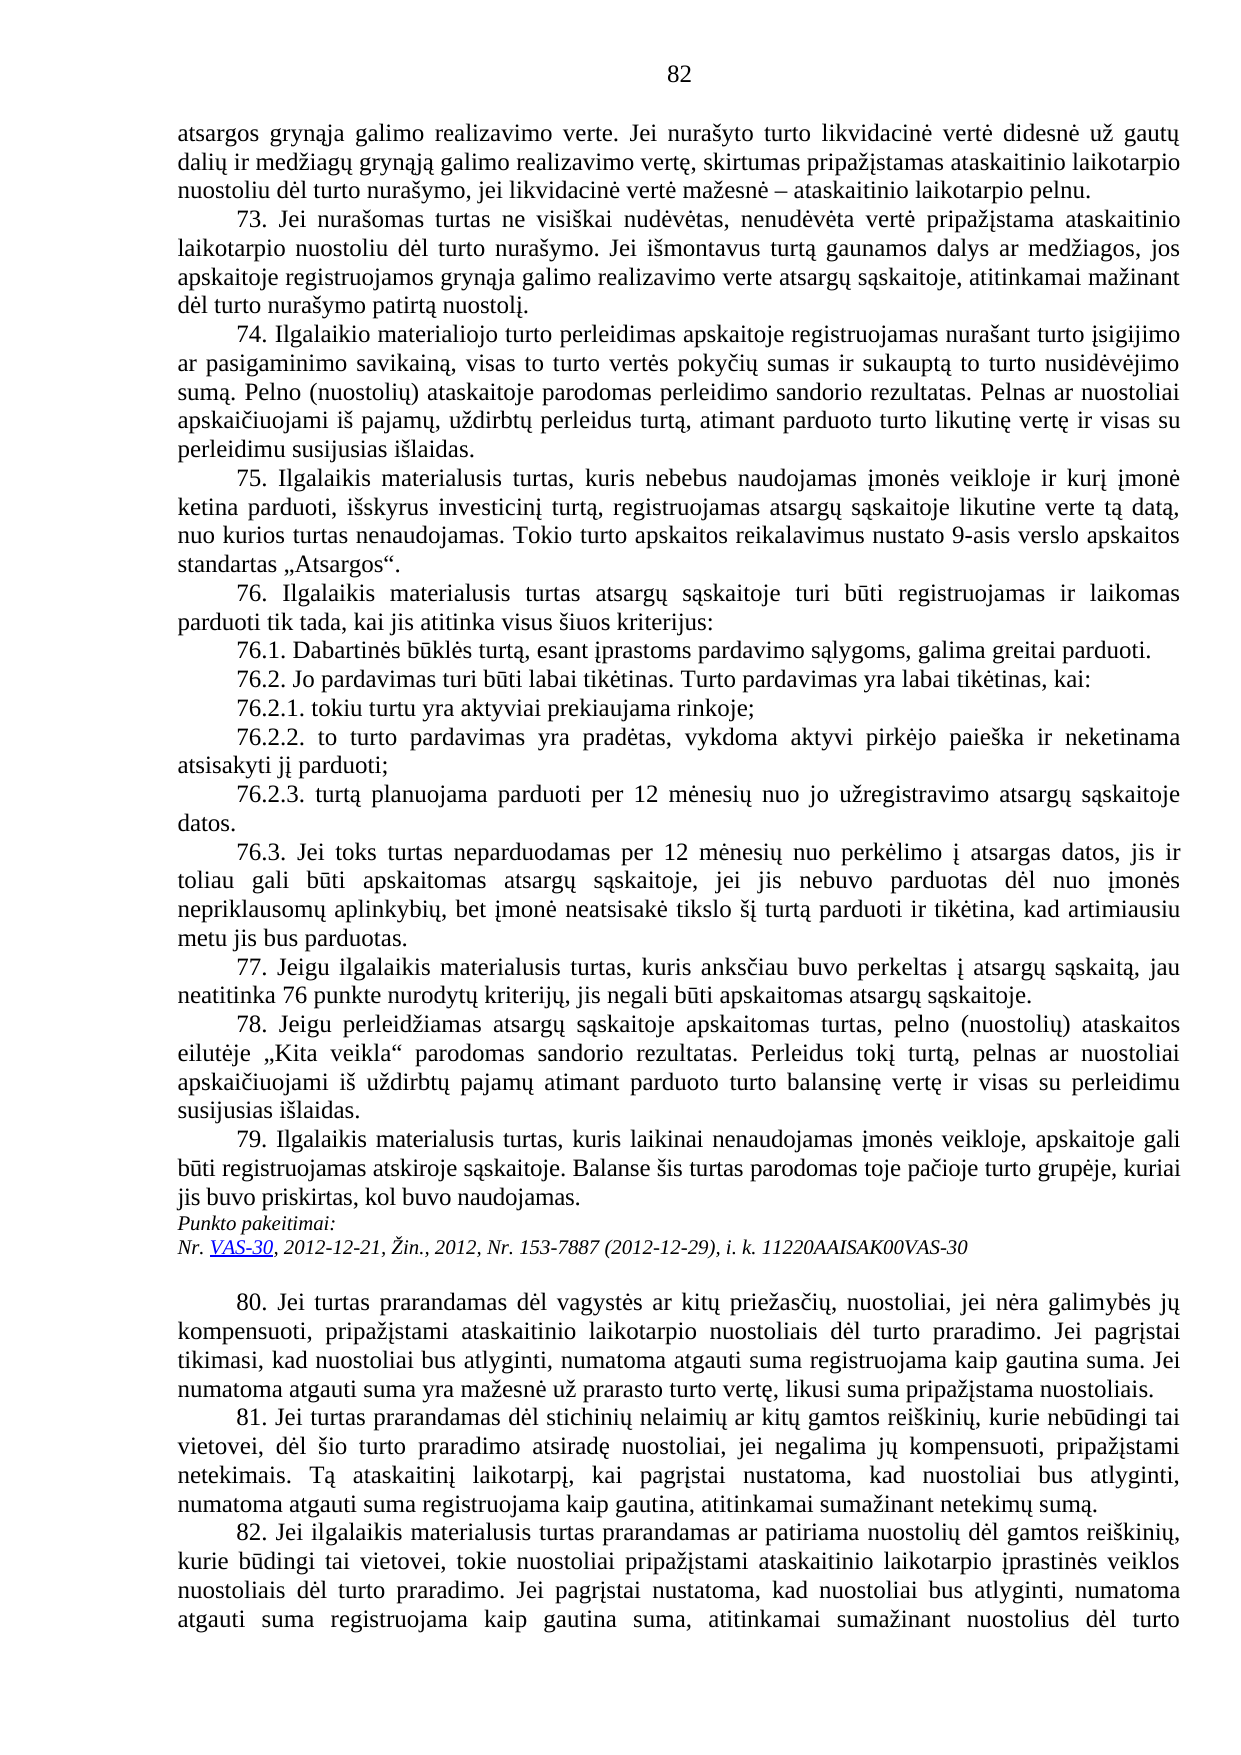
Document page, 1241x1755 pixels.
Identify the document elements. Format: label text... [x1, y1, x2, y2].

text 82. Jei ilgalaikis materialusis turtas prarandamas ar patiriama nuostolių dėl gamtos reiškinių, kurie būdingi tai vietovei, tokie nuostoliai pripažįstami ataskaitinio laikotarpio įprastinės veiklos nuostoliais dėl turto praradimo. Jei pagrįstai nustatoma, kad nuostoliai bus atlyginti, numatoma atgauti suma registruojama kaip gautina suma, atitinkamai sumažinant nuostolius dėl turto [177, 1517, 1181, 1632]
text 79. Ilgalaikis materialusis turtas, kuris laikinai nenaudojamas įmonės veikloje, apskaitoje gali būti registruojamas atskiroje sąskaitoje. Balanse šis turtas parodomas toje pačioje turto grupėje, kuriai jis buvo priskirtas, kol buvo naudojamas. [177, 1124, 1181, 1211]
text 76.2.3. turtą planuojama parduoti per 12 mėnesių nuo jo užregistravimo atsargų sąskaitoje datos. [177, 779, 1181, 837]
text 76.2.2. to turto pardavimas yra pradėtas, vykdoma aktyvi pirkėjo paieška ir neketinama atsisakyti jį parduoti; [177, 722, 1181, 779]
text 76.2.1. tokiu turtu yra aktyviai prekiaujama rinkoje; [177, 693, 1181, 722]
text 76.3. Jei toks turtas neparduodamas per 12 mėnesių nuo perkėlimo į atsargas datos, jis ir toliau gali būti apskaitomas atsargų sąskaitoje, jei jis nebuvo parduotas dėl nuo įmonės nepriklausomų aplinkybių, bet įmonė neatsisakė tikslo šį turtą parduoti ir tikėtina, kad artimiausiu metu jis bus parduotas. [177, 837, 1181, 952]
text atsargos grynąja galimo realizavimo verte. Jei nurašyto turto likvidacinė vertė didesnė už gautų dalių ir medžiagų grynąją galimo realizavimo vertę, skirtumas pripažįstamas ataskaitinio laikotarpio nuostoliu dėl turto nurašymo, jei likvidacinė vertė mažesnė – ataskaitinio laikotarpio pelnu. [177, 118, 1181, 204]
text 76.2. Jo pardavimas turi būti labai tikėtinas. Turto pardavimas yra labai tikėtinas, kai: [177, 664, 1181, 693]
text 80. Jei turtas prarandamas dėl vagystės ar kitų priežasčių, nuostoliai, jei nėra galimybės jų kompensuoti, pripažįstami ataskaitinio laikotarpio nuostoliais dėl turto praradimo. Jei pagrįstai tikimasi, kad nuostoliai bus atlyginti, numatoma atgauti suma registruojama kaip gautina suma. Jei numatoma atgauti suma yra mažesnė už prarasto turto vertę, likusi suma pripažįstama nuostoliais. [177, 1287, 1181, 1402]
text 81. Jei turtas prarandamas dėl stichinių nelaimių ar kitų gamtos reiškinių, kurie nebūdingi tai vietovei, dėl šio turto praradimo atsiradę nuostoliai, jei negalima jų kompensuoti, pripažįstami netekimais. Tą ataskaitinį laikotarpį, kai pagrįstai nustatoma, kad nuostoliai bus atlyginti, numatoma atgauti suma registruojama kaip gautina, atitinkamai sumažinant netekimų sumą. [177, 1402, 1181, 1517]
text 74. Ilgalaikio materialiojo turto perleidimas apskaitoje registruojamas nurašant turto įsigijimo ar pasigaminimo savikainą, visas to turto vertės pokyčių sumas ir sukauptą to turto nusidėvėjimo sumą. Pelno (nuostolių) ataskaitoje parodomas perleidimo sandorio rezultatas. Pelnas ar nuostoliai apskaičiuojami iš pajamų, uždirbtų perleidus turtą, atimant parduoto turto likutinę vertę ir visas su perleidimu susijusias išlaidas. [177, 319, 1181, 463]
text Nr. VAS-30, 2012-12-21, Žin., 2012, Nr. 153-7887 (2012-12-29), i. k. 11220AAISAK00VAS-30 [177, 1235, 1181, 1259]
text 73. Jei nurašomas turtas ne visiškai nudėvėtas, nenudėvėta vertė pripažįstama ataskaitinio laikotarpio nuostoliu dėl turto nurašymo. Jei išmontavus turtą gaunamos dalys ar medžiagos, jos apskaitoje registruojamos grynąja galimo realizavimo verte atsargų sąskaitoje, atitinkamai mažinant dėl turto nurašymo patirtą nuostolį. [177, 204, 1181, 319]
text 78. Jeigu perleidžiamas atsargų sąskaitoje apskaitomas turtas, pelno (nuostolių) ataskaitos eilutėje „Kita veikla“ parodomas sandorio rezultatas. Perleidus tokį turtą, pelnas ar nuostoliai apskaičiuojami iš uždirbtų pajamų atimant parduoto turto balansinę vertę ir visas su perleidimu susijusias išlaidas. [177, 1009, 1181, 1124]
text 77. Jeigu ilgalaikis materialusis turtas, kuris anksčiau buvo perkeltas į atsargų sąskaitą, jau neatitinka 76 punkte nurodytų kriterijų, jis negali būti apskaitomas atsargų sąskaitoje. [177, 952, 1181, 1009]
text 76. Ilgalaikis materialusis turtas atsargų sąskaitoje turi būti registruojamas ir laikomas parduoti tik tada, kai jis atitinka visus šiuos kriterijus: [177, 578, 1181, 636]
text 75. Ilgalaikis materialusis turtas, kuris nebebus naudojamas įmonės veikloje ir kurį įmonė ketina parduoti, išskyrus investicinį turtą, registruojamas atsargų sąskaitoje likutine verte tą datą, nuo kurios turtas nenaudojamas. Tokio turto apskaitos reikalavimus nustato 9-asis verslo apskaitos standartas „Atsargos“. [177, 463, 1181, 578]
text Punkto pakeitimai: [177, 1211, 1181, 1235]
text 76.1. Dabartinės būklės turtą, esant įprastoms pardavimo sąlygoms, galima greitai parduoti. [177, 636, 1181, 664]
